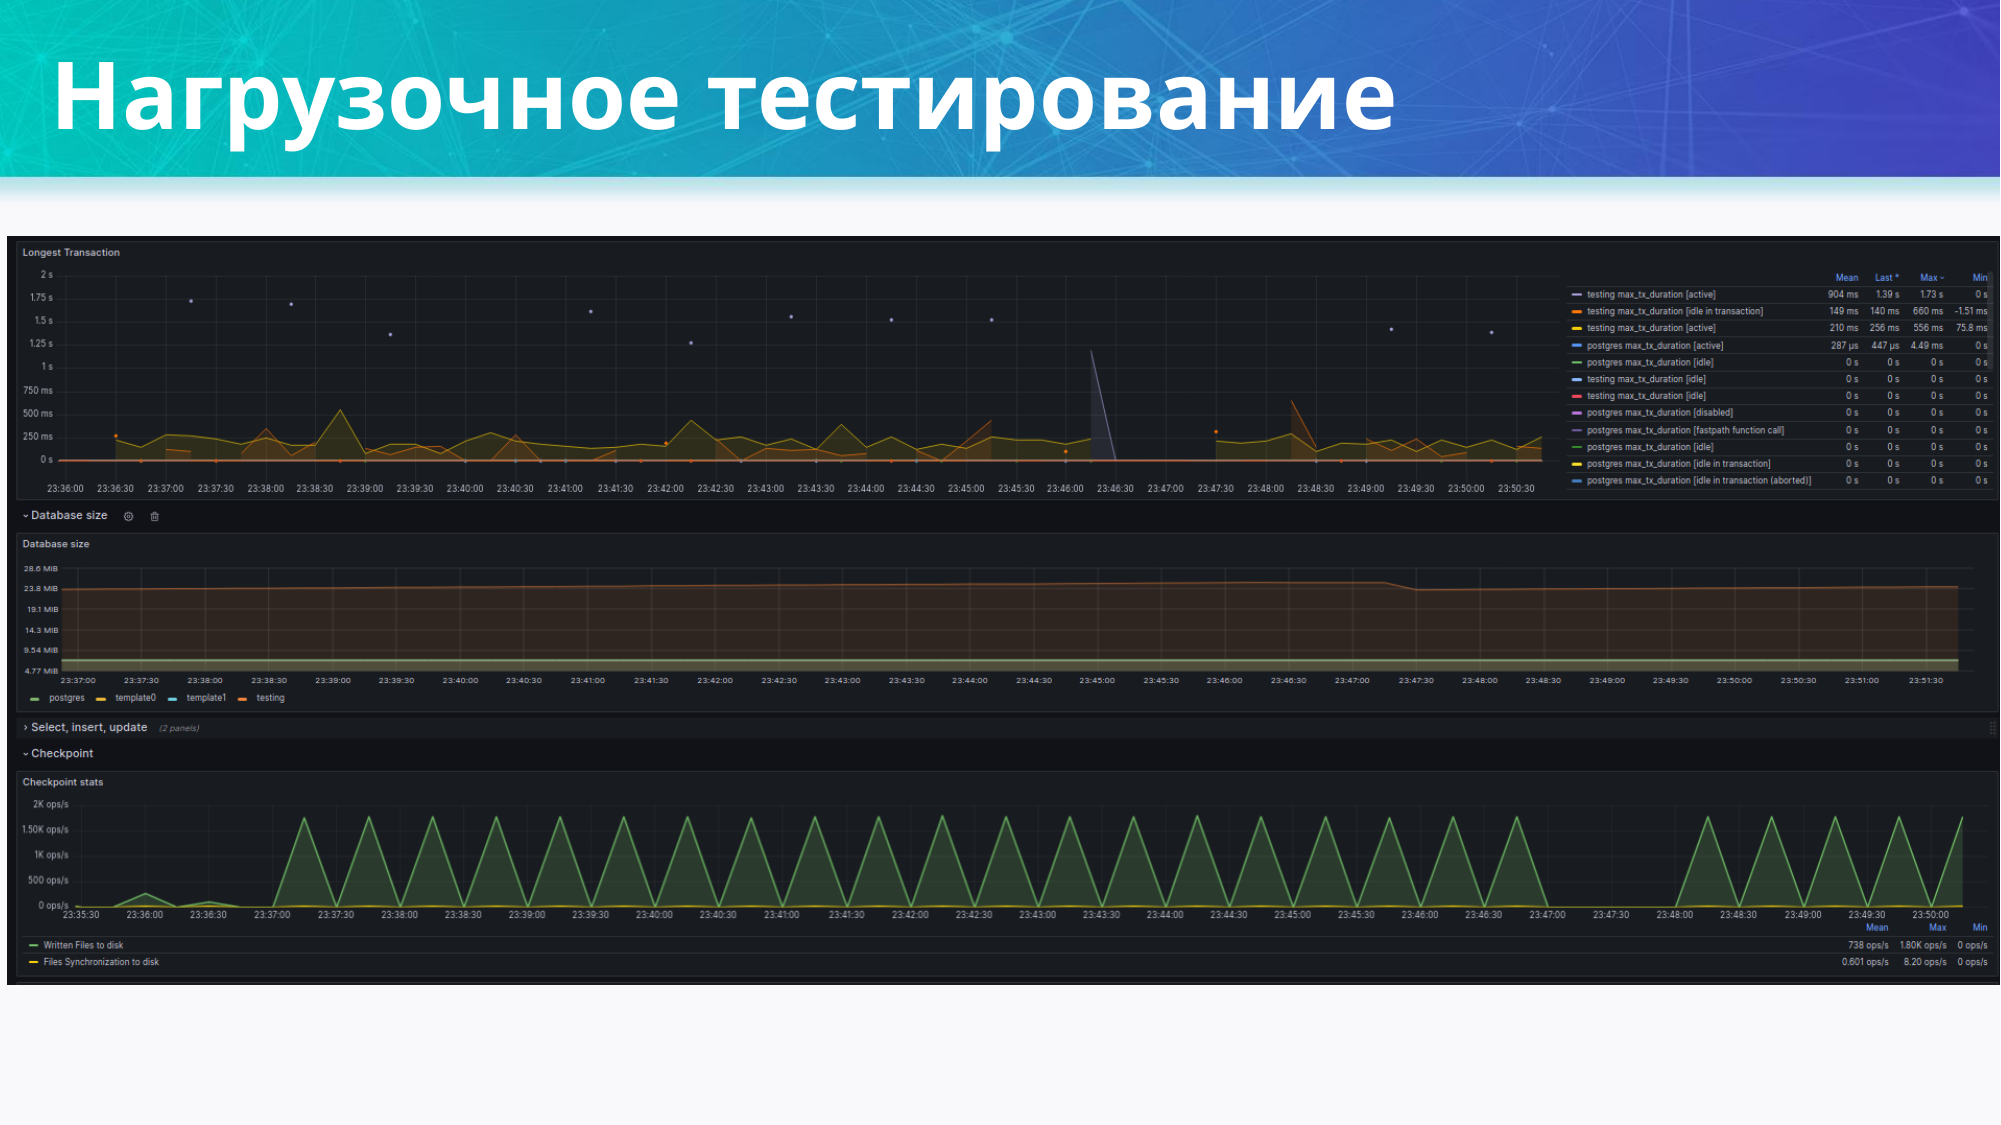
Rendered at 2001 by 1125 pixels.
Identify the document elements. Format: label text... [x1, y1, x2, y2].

text_box Нагрузочное тестирование [1000, 88, 1020, 119]
picture [0, 0, 2000, 1125]
text_box Нагрузочное тестирование [244, 88, 264, 119]
text_box Нагрузочное тестирование [50, 58, 1882, 139]
